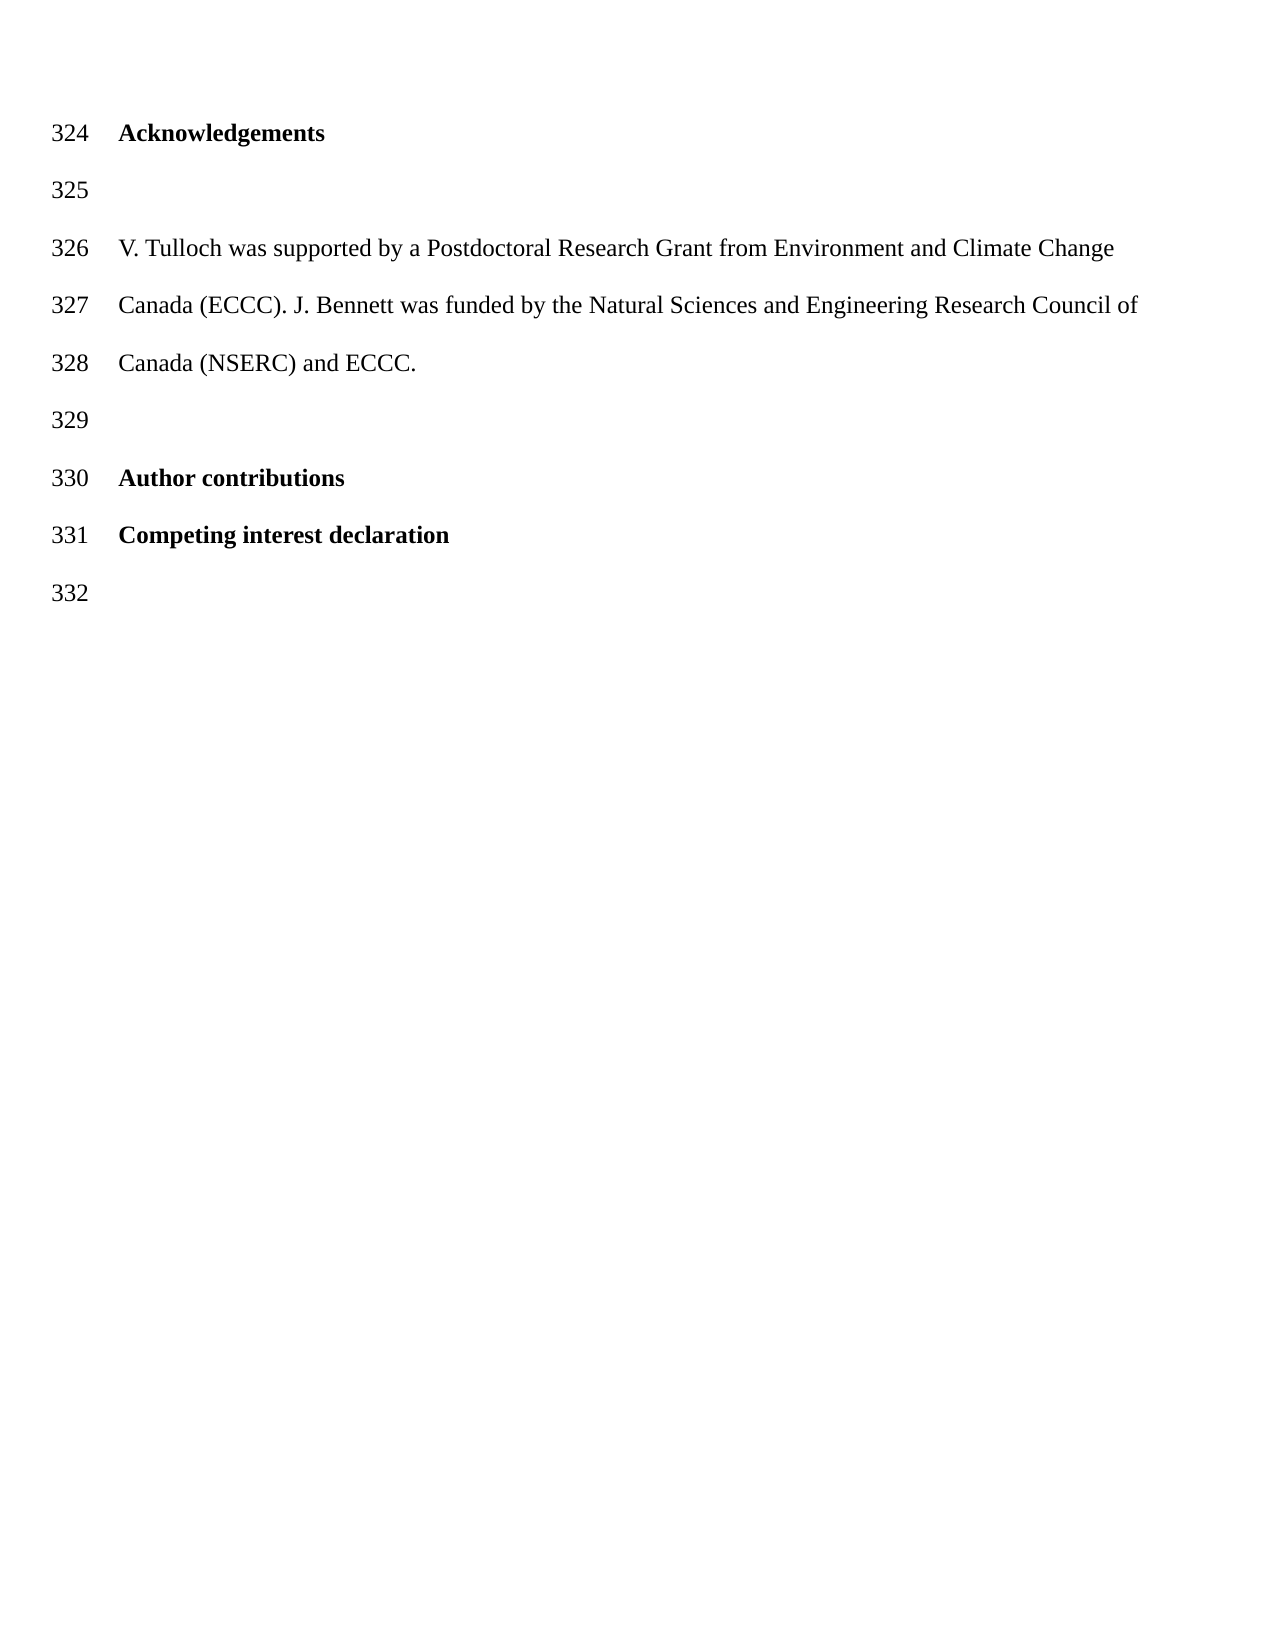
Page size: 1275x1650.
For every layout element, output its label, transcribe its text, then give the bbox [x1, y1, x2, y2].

text Author contributions [118, 463, 1157, 492]
text Acknowledgements [118, 118, 1157, 147]
text V. Tulloch was supported by a Postdoctoral Research Grant from Environment and Climate Change Canada (ECCC). J. Bennett was funded by the Natural Sciences and Engineering Research Council of Canada (NSERC) and ECCC. [118, 233, 1157, 377]
text Competing interest declaration [118, 521, 1157, 549]
